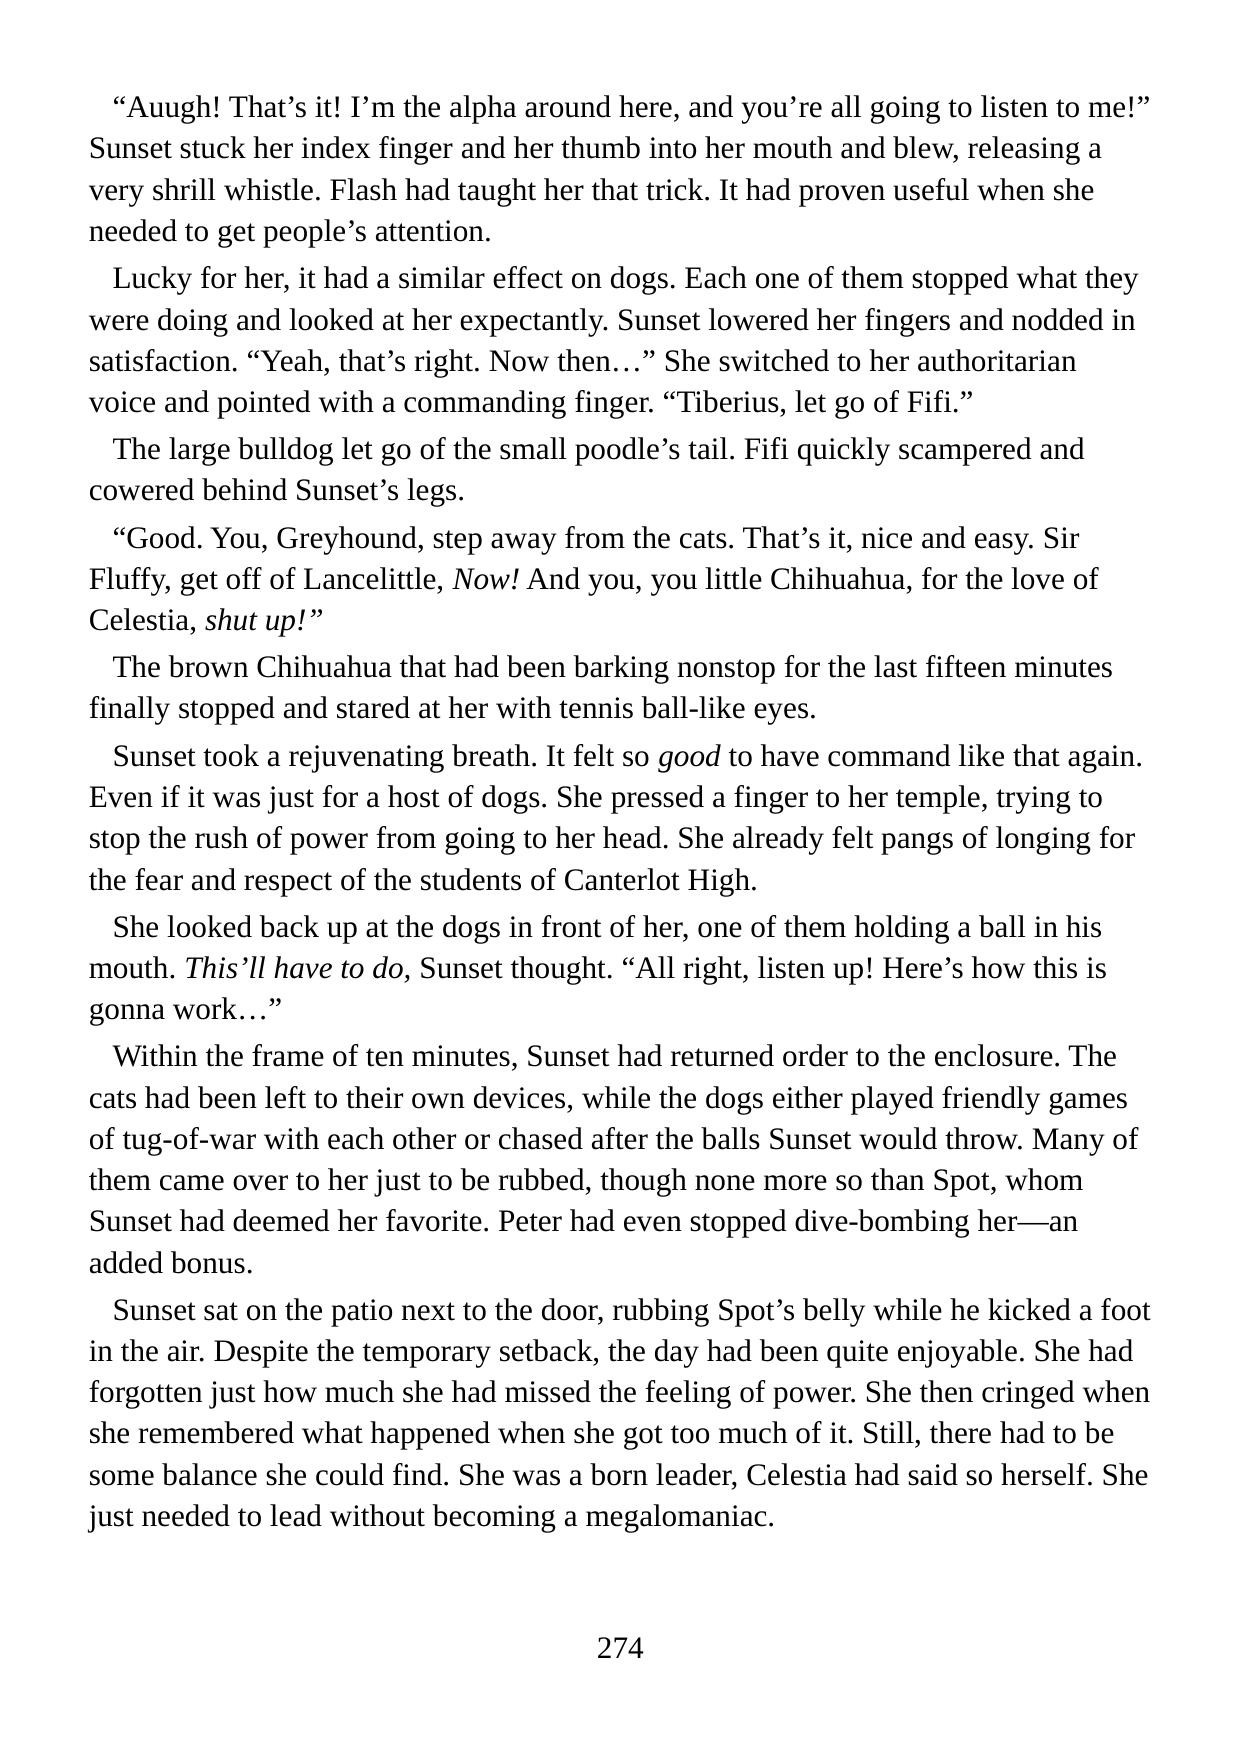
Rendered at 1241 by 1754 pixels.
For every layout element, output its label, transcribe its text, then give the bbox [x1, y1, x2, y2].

text Sunset sat on the patio next to the door, rubbing Spot’s belly while he kicked a foot in the air. Despite the temporary setback, the day had been quite enjoyable. She had forgotten just how much she had missed the feeling of power. She then cringed when she remembered what happened when she got too much of it. Still, there had to be some balance she could find. She was a born leader, Celestia had said so herself. She just needed to lead without becoming a megalomaniac. [88, 1291, 1152, 1533]
text “Auugh! That’s it! I’m the alpha around here, and you’re all going to listen to me!” Sunset stuck her index finger and her thumb into her mouth and blew, releasing a very shrill whistle. Flash had taught her that trick. It had proven useful when she needed to get people’s attention. [88, 88, 1152, 248]
text The brown Chihuahua that had been barking nonstop for the last fifteen minutes finally stopped and stared at her with tennis ball-like eyes. [88, 648, 1152, 726]
text The large bulldog let go of the small poodle’s tail. Fifi quickly scampered and cowered behind Sunset’s legs. [88, 430, 1152, 508]
text Sunset took a rejuvenating breath. It felt so good to have command like that again. Even if it was just for a host of dogs. She pressed a finger to her temple, trying to stop the rush of power from going to her head. She already felt pangs of longing for the fear and respect of the students of Canterlot High. [88, 737, 1152, 897]
text She looked back up at the dogs in front of her, one of them holding a ball in his mouth. This’ll have to do, Sunset thought. “All right, listen up! Here’s how this is gonna work…” [88, 908, 1152, 1026]
text Within the frame of ten minutes, Sunset had returned order to the enclosure. The cats had been left to their own devices, while the dogs either played friendly games of tug-of-war with each other or chased after the balls Sunset would throw. Many of them came over to her just to be rubbed, though none more so than Spot, whom Sunset had deemed her favorite. Peter had even stopped dive-bombing her—an added bonus. [88, 1038, 1152, 1280]
text “Good. You, Greyhound, step away from the cats. That’s it, nice and easy. Sir Fluffy, get off of Lancelittle, Now! And you, you little Chihuahua, for the love of Celestia, shut up!” [88, 519, 1152, 637]
text Lucky for her, it had a similar effect on dogs. Each one of them stopped what they were doing and looked at her expectantly. Sunset lowered her fingers and nodded in satisfaction. “Yeah, that’s right. Now then…” She switched to her authoritarian voice and pointed with a commanding finger. “Tiberius, let go of Fifi.” [88, 259, 1152, 419]
